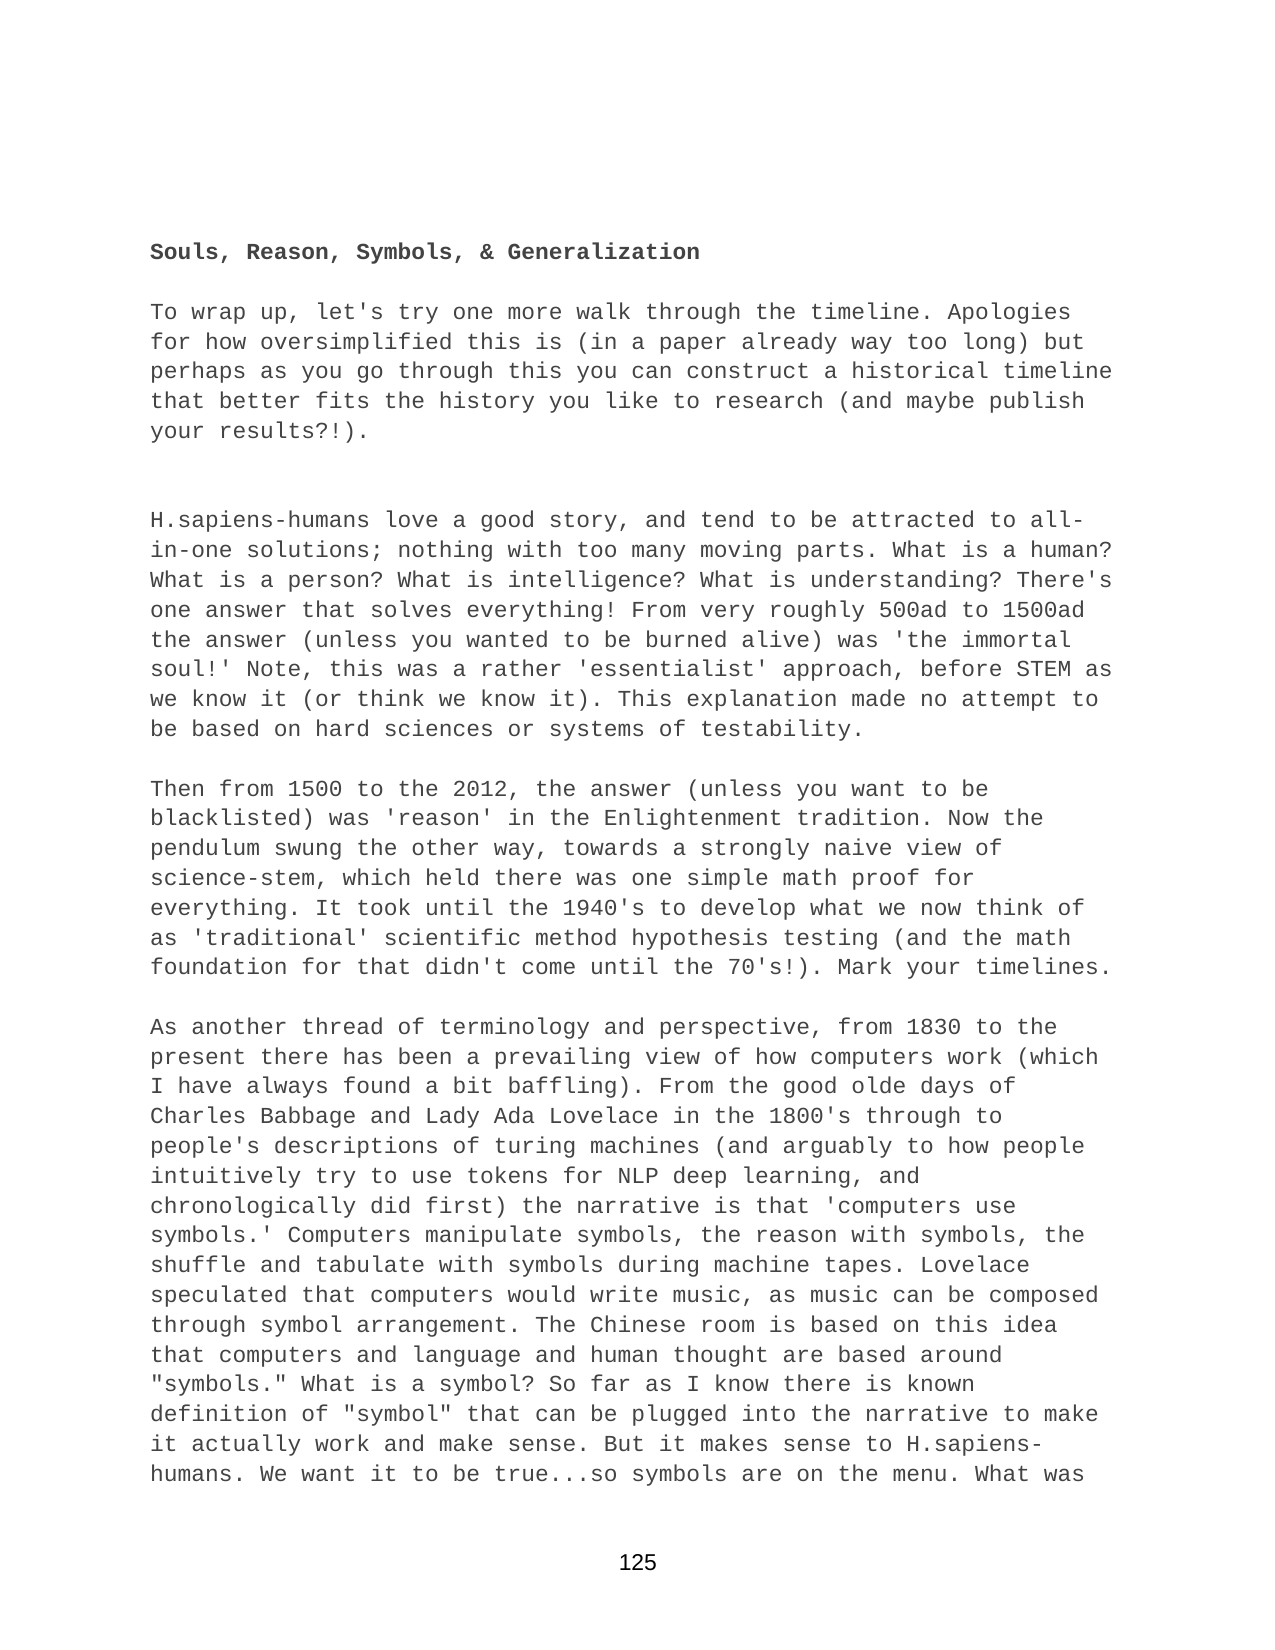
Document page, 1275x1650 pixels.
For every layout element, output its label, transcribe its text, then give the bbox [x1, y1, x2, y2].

text Souls, Reason, Symbols, & Generalization [150, 241, 1125, 267]
text H.sapiens-humans love a good story, and tend to be attracted to all-in-one solutions; nothing with too many moving parts. What is a human? What is a person? What is intelligence? What is understanding? There's one answer that solves everything! From very roughly 500ad to 1500ad the answer (unless you wanted to be burned alive) was 'the immortal soul!' Note, this was a rather 'essentialist' approach, before STEM as we know it (or think we know it). This explanation made no attempt to be based on hard sciences or systems of testability. [150, 509, 1125, 743]
text Then from 1500 to the 2012, the answer (unless you want to be blacklisted) was 'reason' in the Enlightenment tradition. Now the pendulum swung the other way, towards a strongly naive view of science-stem, which held there was one simple math proof for everything. It took until the 1940's to develop what we now think of as 'traditional' scientific method hypothesis testing (and the math foundation for that didn't come until the 70's!). Mark your timelines. [150, 777, 1125, 982]
text As another thread of terminology and perspective, from 1830 to the present there has been a prevailing view of how computers work (which I have always found a bit baffling). From the good olde days of Charles Babbage and Lady Ada Lovelace in the 1800's through to people's descriptions of turing machines (and arguably to how people intuitively try to use tokens for NLP deep learning, and chronologically did first) the narrative is that 'computers use symbols.' Computers manipulate symbols, the reason with symbols, the shuffle and tabulate with symbols during machine tapes. Lovelace speculated that computers would write music, as music can be composed through symbol arrangement. The Chinese room is based on this idea that computers and language and human thought are based around "symbols." What is a symbol? So far as I know there is known definition of "symbol" that can be plugged into the narrative to make it actually work and make sense. But it makes sense to H.sapiens-humans. We want it to be true...so symbols are on the menu. What was [150, 1015, 1125, 1488]
text To wrap up, let's try one more walk through the timeline. Apologies for how oversimplified this is (in a paper already way too long) but perhaps as you go through this you can construct a historical timeline that better fits the history you like to research (and maybe publish your results?!). [150, 300, 1125, 445]
